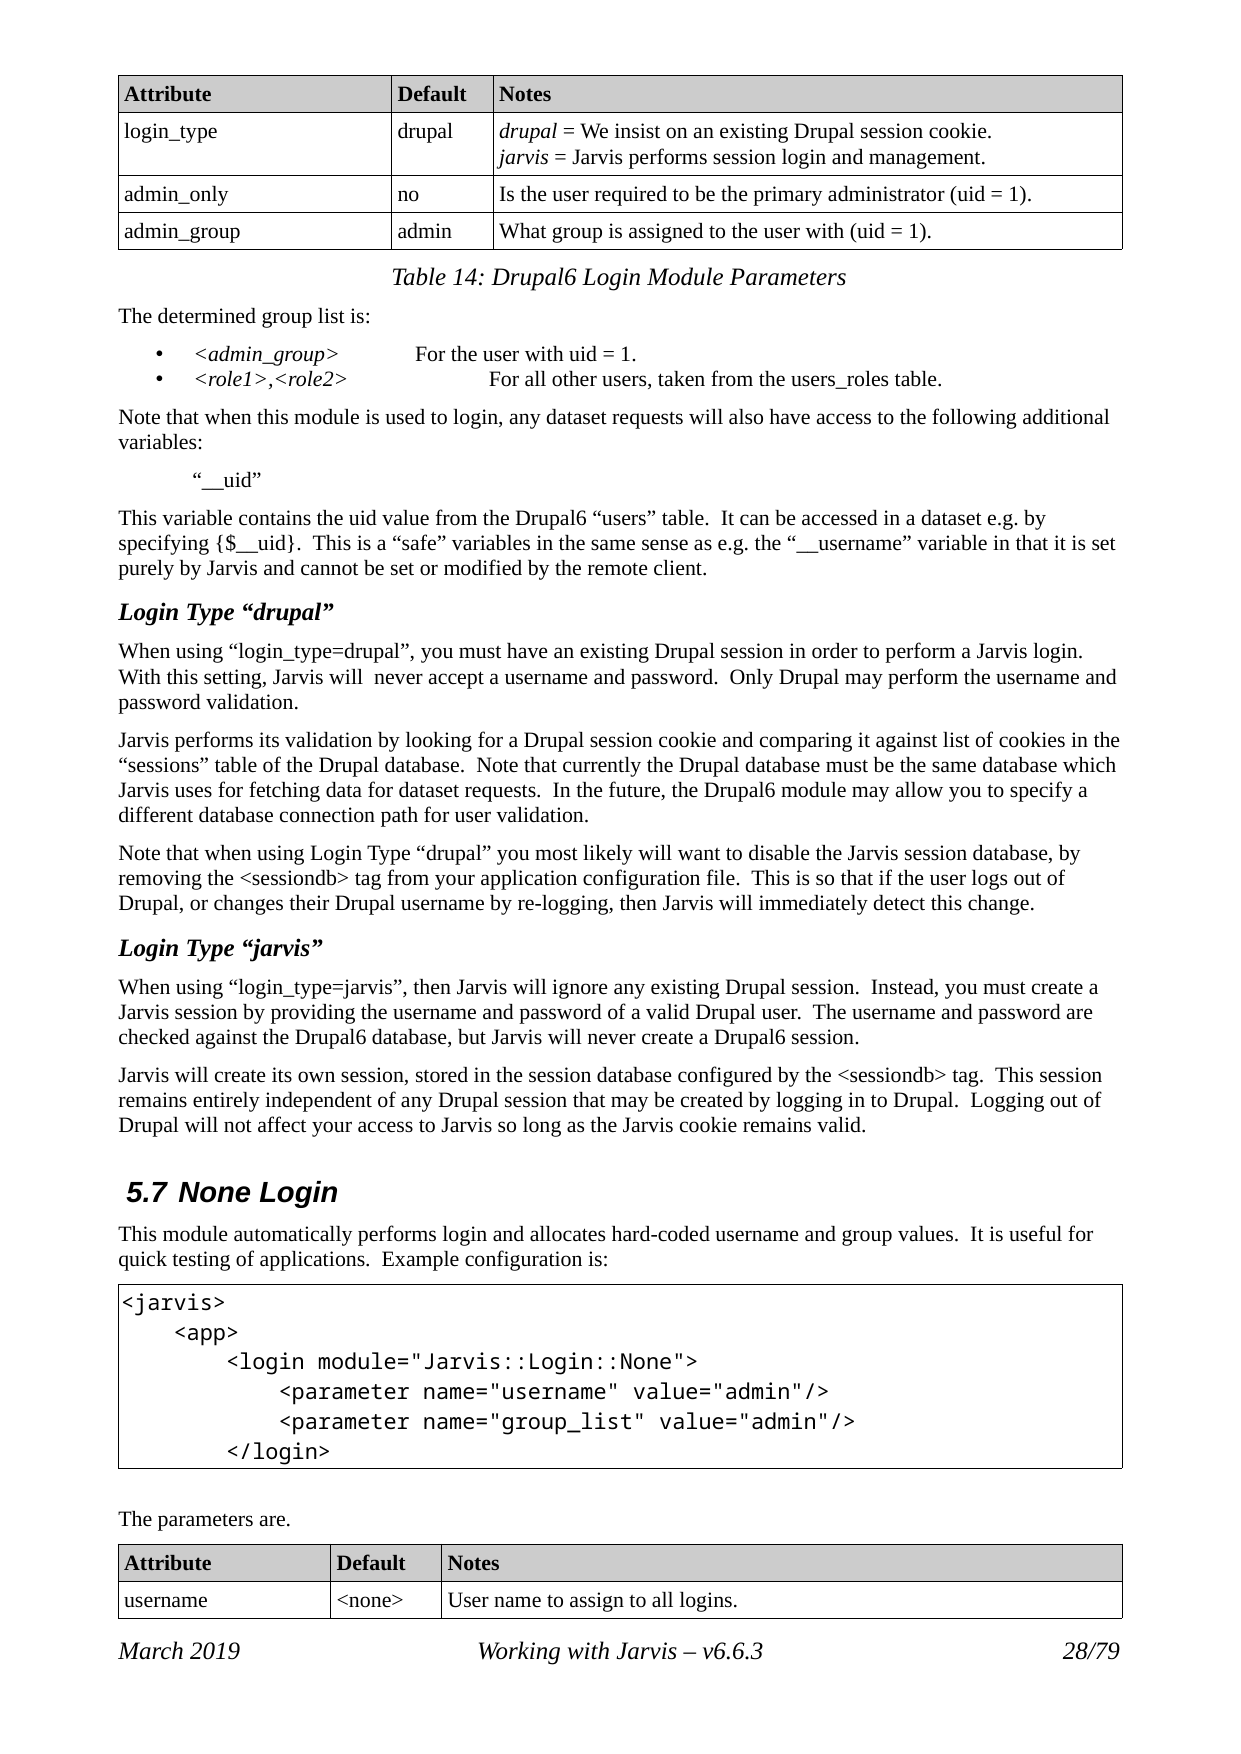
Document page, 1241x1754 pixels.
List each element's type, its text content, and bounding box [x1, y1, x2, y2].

table_header Attribute [119, 76, 391, 112]
text <parameter name="username" value="admin"/> [119, 1373, 1122, 1403]
text This module automatically performs login and allocates hard-coded username and group values. It is useful for quick testing of applications. Example configuration is: [118, 1221, 1122, 1272]
table_header Attribute [119, 1545, 330, 1581]
subtitle Login Type “drupal” [118, 597, 1122, 626]
table_cell drupal [392, 113, 493, 174]
table_cell User name to assign to all logins. [442, 1582, 1122, 1618]
table_header Notes [494, 76, 1122, 112]
text Note that when this module is used to login, any dataset requests will also have access to the following additional variables: [118, 404, 1122, 454]
subtitle None Login [118, 1175, 1122, 1209]
text When using “login_type=jarvis”, then Jarvis will ignore any existing Drupal session. Instead, you must create a Jarvis session by providing the username and password of a valid Drupal user. The username and password are checked against the Drupal6 database, but Jarvis will never create a Drupal6 session. [118, 974, 1122, 1049]
table_cell <none> [331, 1582, 441, 1618]
table_header Default [392, 76, 493, 112]
table_header Default [331, 1545, 441, 1581]
table_cell drupal = We insist on an existing Drupal session cookie. jarvis = Jarvis performs session login and management. [494, 113, 1122, 174]
table_header Notes [442, 1545, 1122, 1581]
text <parameter name="group_list" value="admin"/> [119, 1403, 1122, 1433]
text Jarvis performs its validation by looking for a Drupal session cookie and comparing it against list of cookies in the “sessions” table of the Drupal database. Note that currently the Drupal database must be the same database which Jarvis uses for fetching data for dataset requests. In the future, the Drupal6 module may allow you to specify a different database connection path for user validation. [118, 727, 1122, 827]
text The determined group list is: [118, 303, 1122, 328]
list <role1>,<role2> For all other users, taken from the users_roles table. [156, 366, 1122, 391]
text <app> [119, 1314, 1122, 1344]
table_cell admin [392, 213, 493, 249]
table_cell admin_only [119, 176, 391, 212]
text Note that when using Login Type “drupal” you most likely will want to disable the Jarvis session database, by removing the <sessiondb> tag from your application configuration file. This is so that if the user logs out of Drupal, or changes their Drupal username by re-logging, then Jarvis will immediately detect this change. [118, 840, 1122, 916]
table_cell Is the user required to be the primary administrator (uid = 1). [494, 176, 1122, 212]
text The parameters are. [118, 1506, 1122, 1531]
table_cell login_type [119, 113, 391, 174]
text <login module="Jarvis::Login::None"> [119, 1344, 1122, 1373]
subtitle Login Type “jarvis” [118, 933, 1122, 961]
text This variable contains the uid value from the Drupal6 “users” table. It can be accessed in a dataset e.g. by specifying {$__uid}. This is a “safe” variables in the same sense as e.g. the “__username” variable in that it is set purely by Jarvis and cannot be set or modified by the remote client. [118, 504, 1122, 580]
text When using “login_type=drupal”, you must have an existing Drupal session in order to perform a Jarvis login. With this setting, Jarvis will never accept a username and password. Only Drupal may perform the username and password validation. [118, 638, 1122, 714]
text Jarvis will create its own session, stored in the session database configured by the <sessiondb> tag. This session remains entirely independent of any Drupal session that may be created by logging in to Drupal. Logging out of Drupal will not affect your access to Jarvis so long as the Jarvis cookie remains valid. [118, 1062, 1122, 1138]
table_cell What group is assigned to the user with (uid = 1). [494, 213, 1122, 249]
text “__uid” [118, 467, 1122, 492]
table_cell username [119, 1582, 330, 1618]
list <admin_group> For the user with uid = 1. [156, 341, 1122, 366]
table_cell no [392, 176, 493, 212]
text <jarvis> [119, 1285, 1122, 1314]
text </login> [119, 1433, 1122, 1468]
table_cell admin_group [119, 213, 391, 249]
text Table 14: Drupal6 Login Module Parameters [118, 262, 1122, 291]
